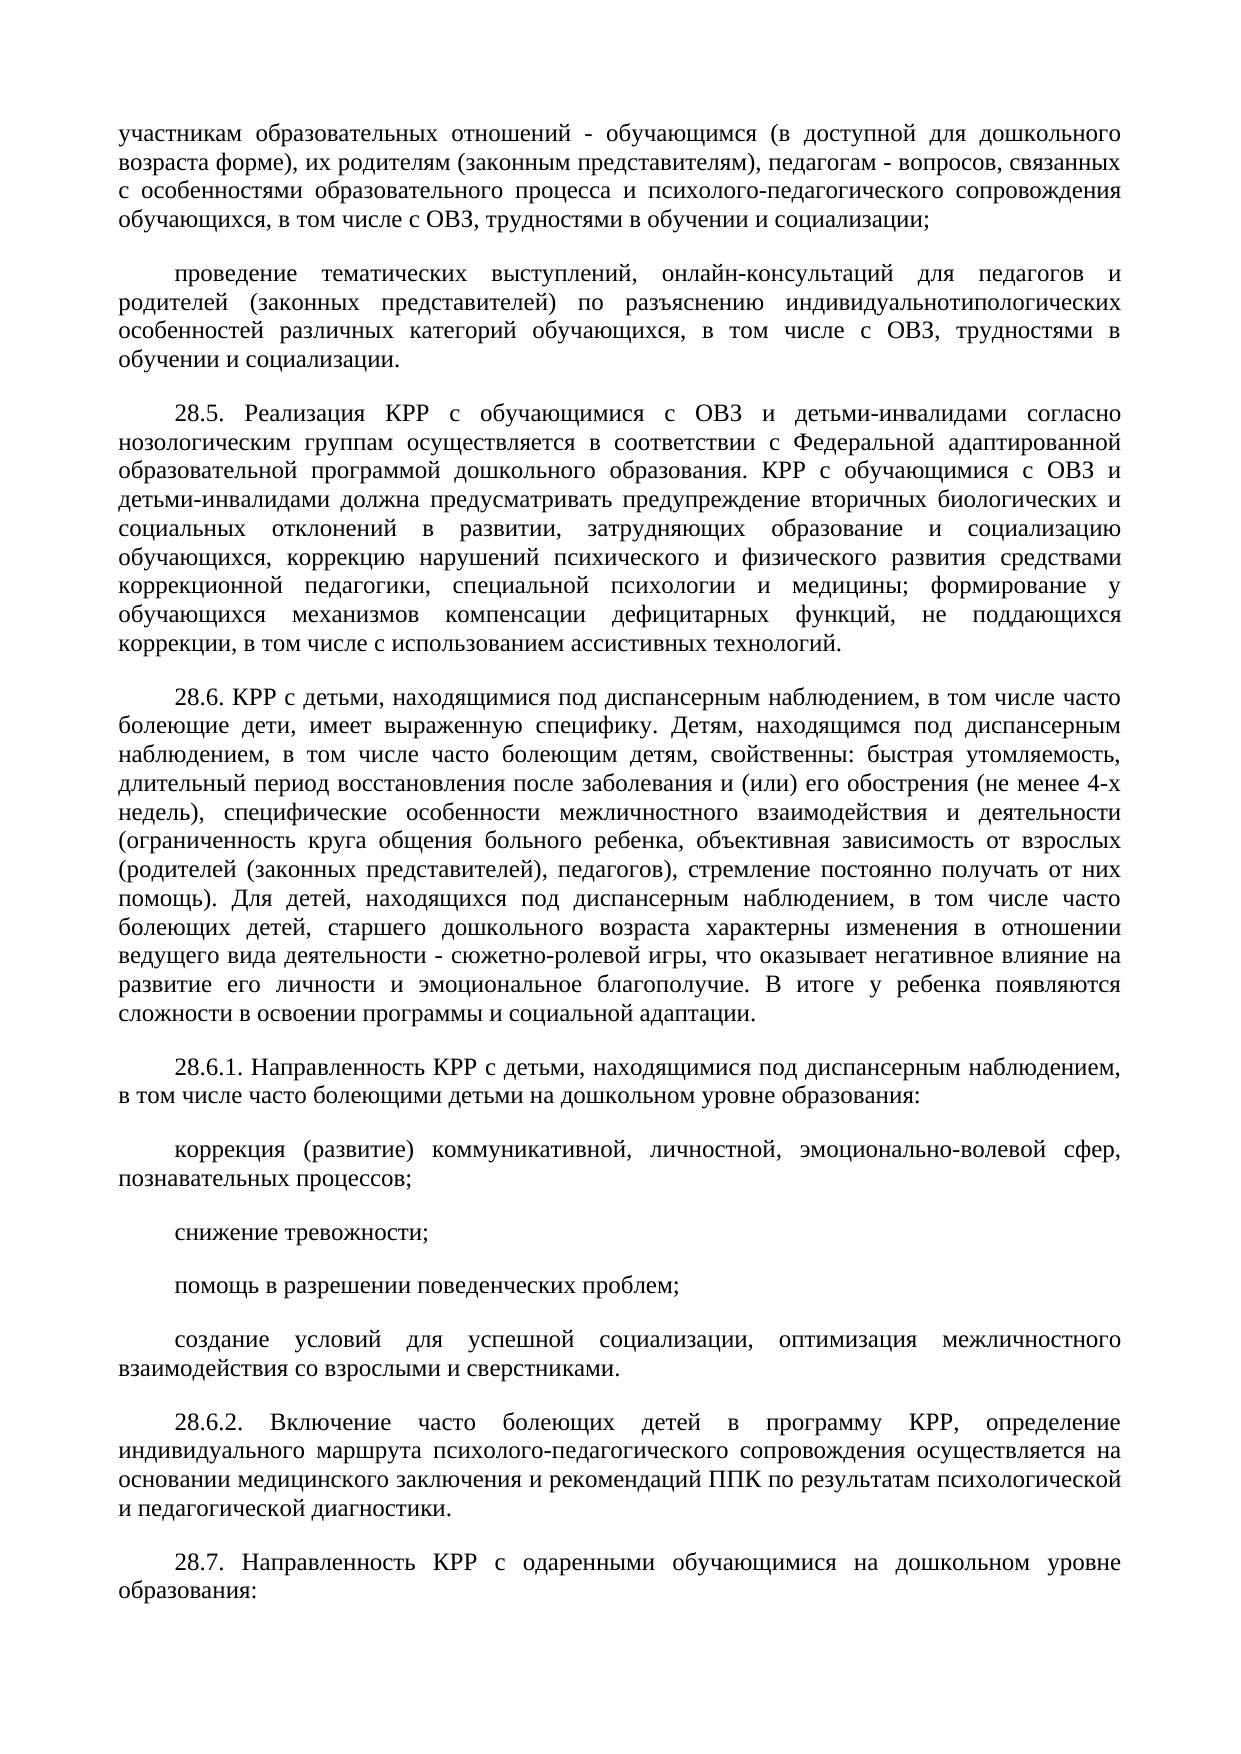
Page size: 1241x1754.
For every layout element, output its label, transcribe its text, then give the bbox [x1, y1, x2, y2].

text коррекция (развитие) коммуникативной, личностной, эмоционально-волевой сфер, познавательных процессов; [118, 1134, 1122, 1192]
text 28.7. Направленность КРР с одаренными обучающимися на дошкольном уровне образования: [118, 1547, 1122, 1604]
text создание условий для успешной социализации, оптимизация межличностного взаимодействия со взрослыми и сверстниками. [118, 1324, 1122, 1382]
text 28.6.2. Включение часто болеющих детей в программу КРР, определение индивидуального маршрута психолого-педагогического сопровождения осуществляется на основании медицинского заключения и рекомендаций ППК по результатам психологической и педагогической диагностики. [118, 1407, 1122, 1522]
text 28.6.1. Направленность КРР с детьми, находящимися под диспансерным наблюдением, в том числе часто болеющими детьми на дошкольном уровне образования: [118, 1052, 1122, 1109]
text 28.6. КРР с детьми, находящимися под диспансерным наблюдением, в том числе часто болеющие дети, имеет выраженную специфику. Детям, находящимся под диспансерным наблюдением, в том числе часто болеющим детям, свойственны: быстрая утомляемость, длительный период восстановления после заболевания и (или) его обострения (не менее 4-х недель), специфические особенности межличностного взаимодействия и деятельности (ограниченность круга общения больного ребенка, объективная зависимость от взрослых (родителей (законных представителей), педагогов), стремление постоянно получать от них помощь). Для детей, находящихся под диспансерным наблюдением, в том числе часто болеющих детей, старшего дошкольного возраста характерны изменения в отношении ведущего вида деятельности - сюжетно-ролевой игры, что оказывает негативное влияние на развитие его личности и эмоциональное благополучие. В итоге у ребенка появляются сложности в освоении программы и социальной адаптации. [118, 682, 1122, 1027]
text проведение тематических выступлений, онлайн-консультаций для педагогов и родителей (законных представителей) по разъяснению индивидуальнотипологических особенностей различных категорий обучающихся, в том числе с ОВЗ, трудностями в обучении и социализации. [118, 258, 1122, 373]
text 28.5. Реализация КРР с обучающимися с ОВЗ и детьми-инвалидами согласно нозологическим группам осуществляется в соответствии с Федеральной адаптированной образовательной программой дошкольного образования. КРР с обучающимися с ОВЗ и детьми-инвалидами должна предусматривать предупреждение вторичных биологических и социальных отклонений в развитии, затрудняющих образование и социализацию обучающихся, коррекцию нарушений психического и физического развития средствами коррекционной педагогики, специальной психологии и медицины; формирование у обучающихся механизмов компенсации дефицитарных функций, не поддающихся коррекции, в том числе с использованием ассистивных технологий. [118, 398, 1122, 657]
text помощь в разрешении поведенческих проблем; [118, 1271, 1122, 1299]
text участникам образовательных отношений - обучающимся (в доступной для дошкольного возраста форме), их родителям (законным представителям), педагогам - вопросов, связанных с особенностями образовательного процесса и психолого-педагогического сопровождения обучающихся, в том числе с ОВЗ, трудностями в обучении и социализации; [118, 118, 1122, 233]
text снижение тревожности; [118, 1217, 1122, 1246]
